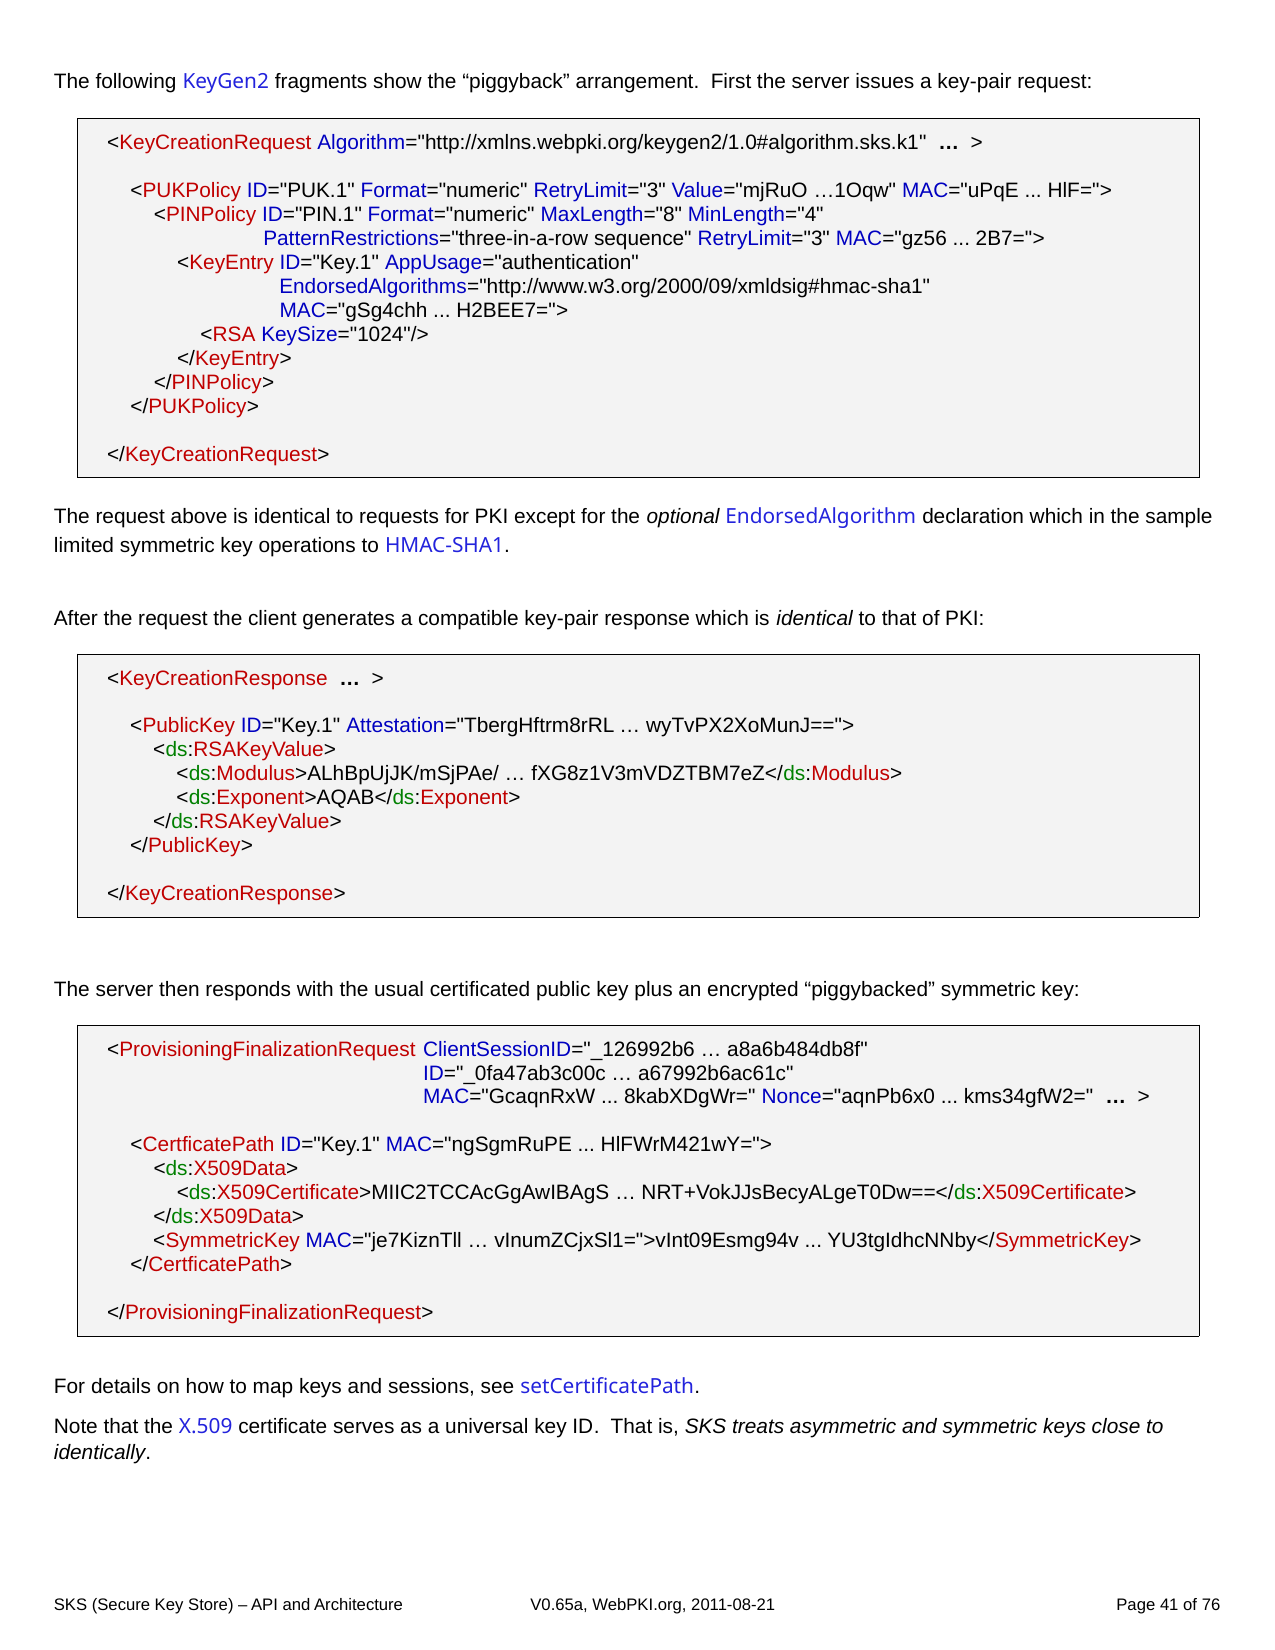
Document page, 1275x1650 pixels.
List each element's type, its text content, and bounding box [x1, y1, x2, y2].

text Note that the X.509 certificate serves as a universal key ID. That is, SKS treats asymmetric and symmetric keys close to identically. [54, 1412, 1221, 1464]
text The server then responds with the usual certificated public key plus an encrypted “piggybacked” symmetric key: [54, 977, 1221, 1001]
table_header <ProvisioningFinalizationRequest ClientSessionID="_126992b6 … a8a6b484db8f" ID="_0fa47ab3c00c … a67992b6ac61c" MAC="GcaqnRxW ... 8kabXDgWr=" Nonce="aqnPb6x0 ... kms34gfW2=" … > <CertficatePath ID="Key.1" MAC="ngSgmRuPE ... HlFWrM421wY="> <ds:X509Data> <ds:X509Certificate>MIIC2TCCAcGgAwIBAgS … NRT+VokJJsBecyALgeT0Dw==</ds:X509Certificate> </ds:X509Data> <SymmetricKey MAC="je7KiznTll … vInumZCjxSl1=">vInt09Esmg94v ... YU3tgIdhcNNby</SymmetricKey> </CertficatePath> </ProvisioningFinalizationRequest> [78, 1026, 1199, 1336]
text After the request the client generates a compatible key-pair response which is identical to that of PKI: [54, 606, 1221, 629]
text The request above is identical to requests for PKI except for the optional EndorsedAlgorithm declaration which in the sample limited symmetric key operations to HMAC-SHA1. [54, 477, 1221, 558]
table_header <KeyCreationResponse … > <PublicKey ID="Key.1" Attestation="TbergHftrm8rRL … wyTvPX2XoMunJ=="> <ds:RSAKeyValue> <ds:Modulus>ALhBpUjJK/mSjPAe/ … fXG8z1V3mVDZTBM7eZ</ds:Modulus> <ds:Exponent>AQAB</ds:Exponent> </ds:RSAKeyValue> </PublicKey> </KeyCreationResponse> [78, 655, 1199, 917]
text For details on how to map keys and sessions, see setCertificatePath. [54, 1371, 1221, 1400]
text The following KeyGen2 fragments show the “piggyback” arrangement. First the server issues a key-pair request: [54, 66, 1221, 94]
table_header <KeyCreationRequest Algorithm="http://xmlns.webpki.org/keygen2/1.0#algorithm.sks.k1" … > <PUKPolicy ID="PUK.1" Format="numeric" RetryLimit="3" Value="mjRuO …1Oqw" MAC="uPqE ... HlF="> <PINPolicy ID="PIN.1" Format="numeric" MaxLength="8" MinLength="4" PatternRestrictions="three-in-a-row sequence" RetryLimit="3" MAC="gz56 ... 2B7="> <KeyEntry ID="Key.1" AppUsage="authentication" EndorsedAlgorithms="http://www.w3.org/2000/09/xmldsig#hmac-sha1" MAC="gSg4chh ... H2BEE7="> <RSA KeySize="1024"/> </KeyEntry> </PINPolicy> </PUKPolicy> </KeyCreationRequest> [78, 119, 1199, 477]
